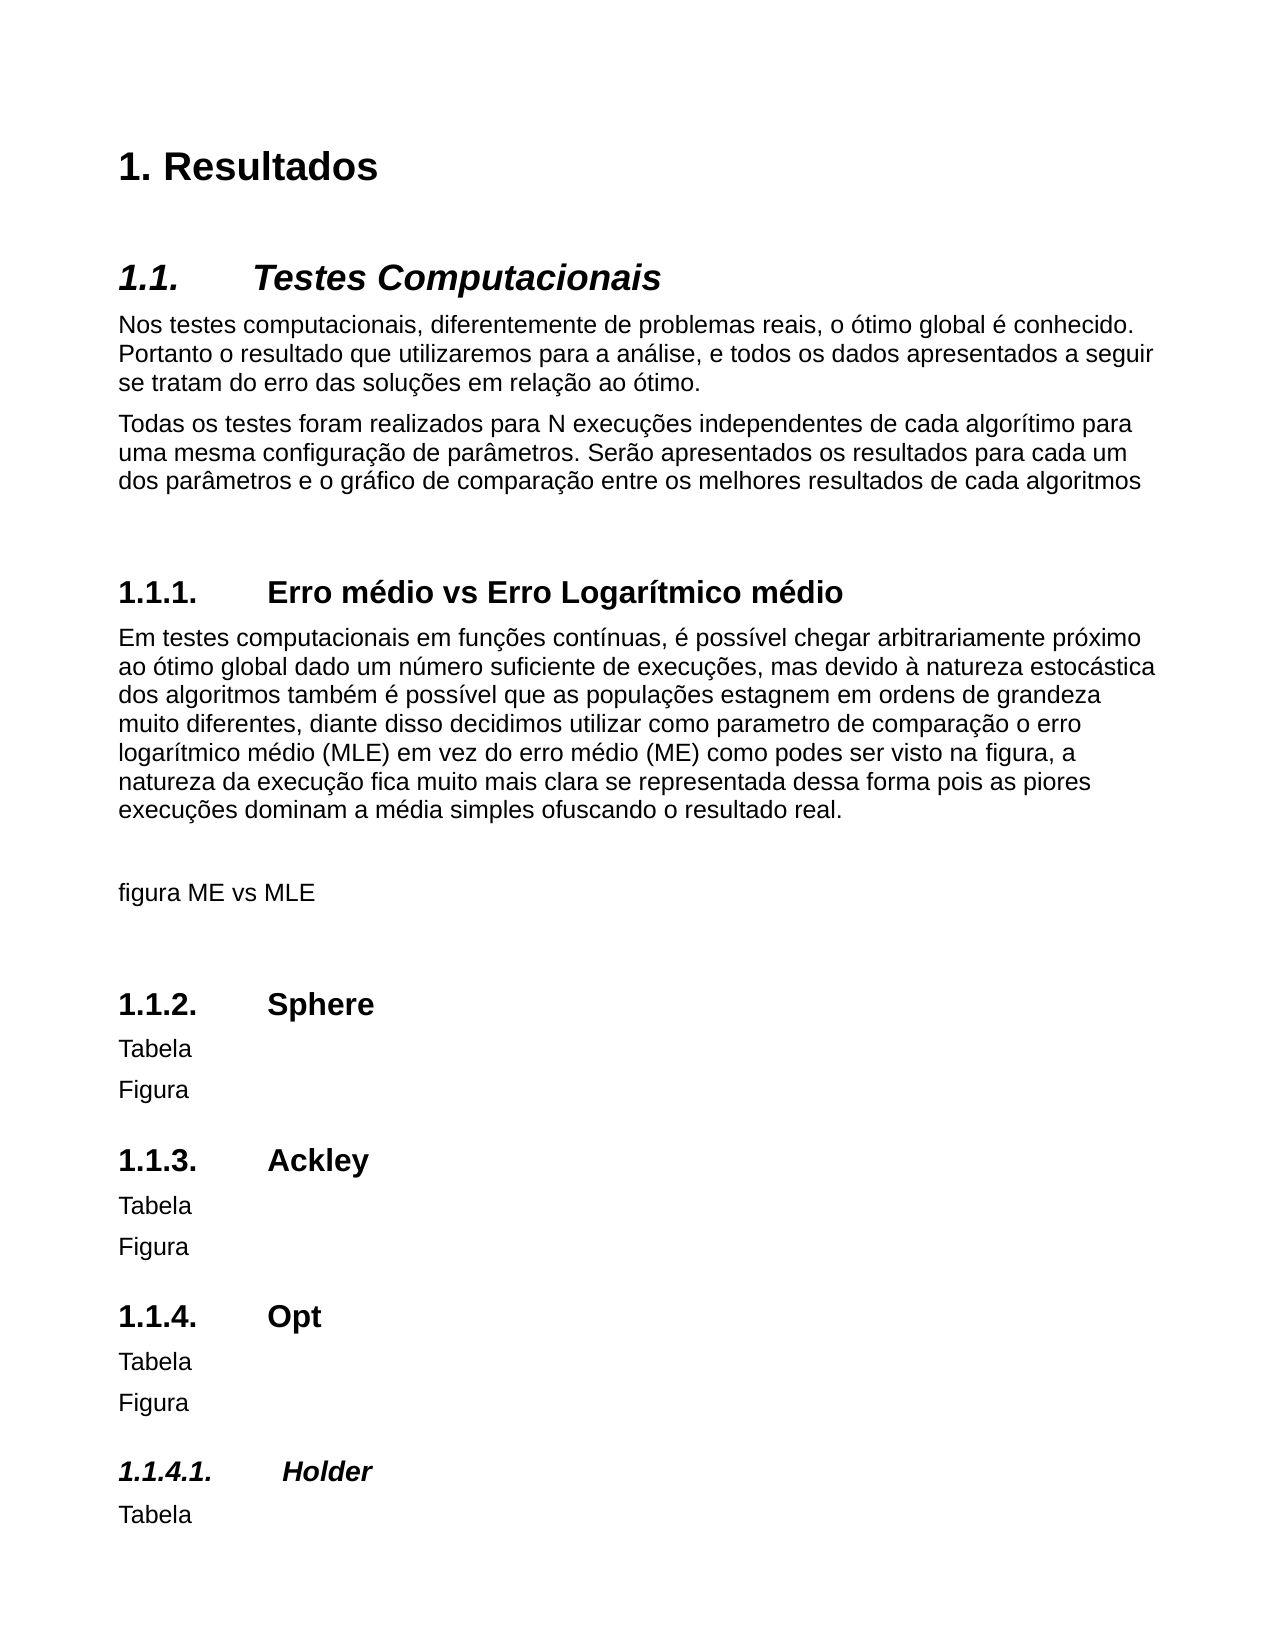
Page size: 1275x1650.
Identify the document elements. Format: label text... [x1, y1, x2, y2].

subtitle Testes Computacionais [118, 255, 1157, 298]
subtitle Ackley [118, 1142, 1157, 1178]
text Figura [118, 1388, 1157, 1417]
text Em testes computacionais em funções contínuas, é possível chegar arbitrariamente próximo ao ótimo global dado um número suficiente de execuções, mas devido à natureza estocástica dos algoritmos também é possível que as populações estagnem em ordens de grandeza muito diferentes, diante disso decidimos utilizar como parametro de comparação o erro logarítmico médio (MLE) em vez do erro médio (ME) como podes ser visto na figura, a natureza da execução fica muito mais clara se representada dessa forma pois as piores execuções dominam a média simples ofuscando o resultado real. [118, 623, 1157, 824]
subtitle Erro médio vs Erro Logarítmico médio [118, 574, 1157, 610]
subtitle Opt [118, 1298, 1157, 1335]
text Tabela [118, 1191, 1157, 1219]
text Todas os testes foram realizados para N execuções independentes de cada algorítimo para uma mesma configuração de parâmetros. Serão apresentados os resultados para cada um dos parâmetros e o gráfico de comparação entre os melhores resultados de cada algoritmos [118, 409, 1157, 495]
subtitle Sphere [118, 985, 1157, 1022]
subtitle Holder [118, 1455, 1157, 1487]
text Tabela [118, 1500, 1157, 1528]
text Tabela [118, 1347, 1157, 1376]
subtitle Resultados [118, 143, 1157, 189]
text Nos testes computacionais, diferentemente de problemas reais, o ótimo global é conhecido. Portanto o resultado que utilizaremos para a análise, e todos os dados apresentados a seguir se tratam do erro das soluções em relação ao ótimo. [118, 310, 1157, 396]
text Figura [118, 1232, 1157, 1261]
text Figura [118, 1076, 1157, 1104]
text Tabela [118, 1034, 1157, 1063]
text figura ME vs MLE [118, 878, 1157, 907]
